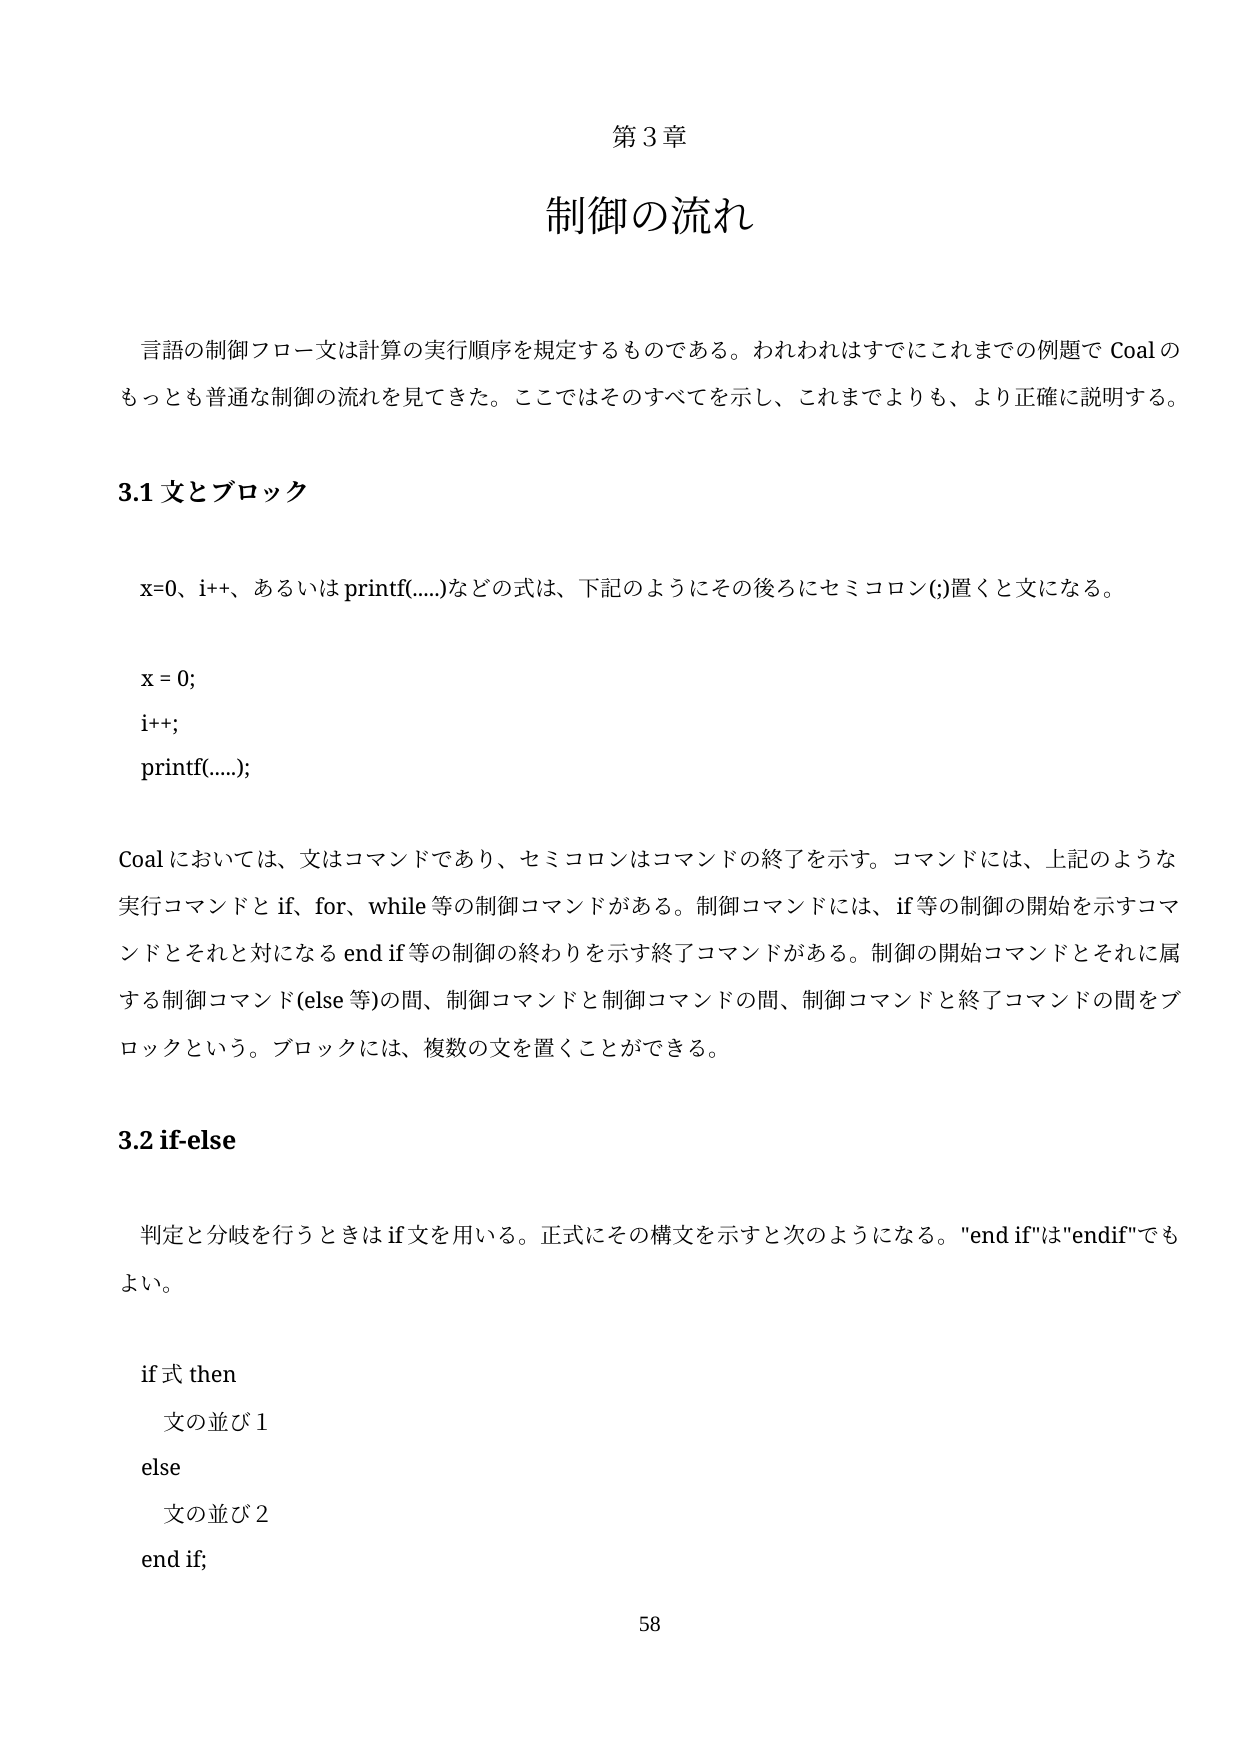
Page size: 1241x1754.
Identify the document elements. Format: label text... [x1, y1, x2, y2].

text 第３章 [118, 118, 1181, 154]
text printf(.....); [118, 752, 1181, 782]
text end if; [118, 1544, 1181, 1574]
text 3.2 if-else [118, 1123, 1181, 1157]
text Coalにおいては、文はコマンドであり、セミコロンはコマンドの終了を示す。コマンドには、上記のような実行コマンドとif、for、while等の制御コマンドがある。制御コマンドには、if等の制御の開始を示すコマンドとそれと対になるend if等の制御の終わりを示す終了コマンドがある。制御の開始コマンドとそれに属する制御コマンド(else等)の間、制御コマンドと制御コマンドの間、制御コマンドと終了コマンドの間をブロックという。ブロックには、複数の文を置くことができる。 [118, 842, 1181, 1062]
text 制御の流れ [118, 184, 1181, 244]
text if 式 then [118, 1358, 1181, 1389]
text x = 0; [118, 663, 1181, 693]
text x=0、i++、あるいはprintf(.....)などの式は、下記のようにその後ろにセミコロン(;)置くと文になる。 [118, 571, 1181, 603]
text 3.1 文とブロック [118, 472, 1181, 508]
text 判定と分岐を行うときはif文を用いる。正式にその構文を示すと次のようになる。"end if"は"endif"でもよい。 [118, 1218, 1181, 1297]
text 言語の制御フロー文は計算の実行順序を規定するものである。われわれはすでにこれまでの例題でCoalのもっとも普通な制御の流れを見てきた。ここではそのすべてを示し、これまでよりも、より正確に説明する。 [118, 333, 1181, 412]
text else [118, 1452, 1181, 1482]
text 文の並び２ [118, 1497, 1181, 1528]
text i++; [118, 708, 1181, 737]
text 文の並び１ [118, 1405, 1181, 1436]
